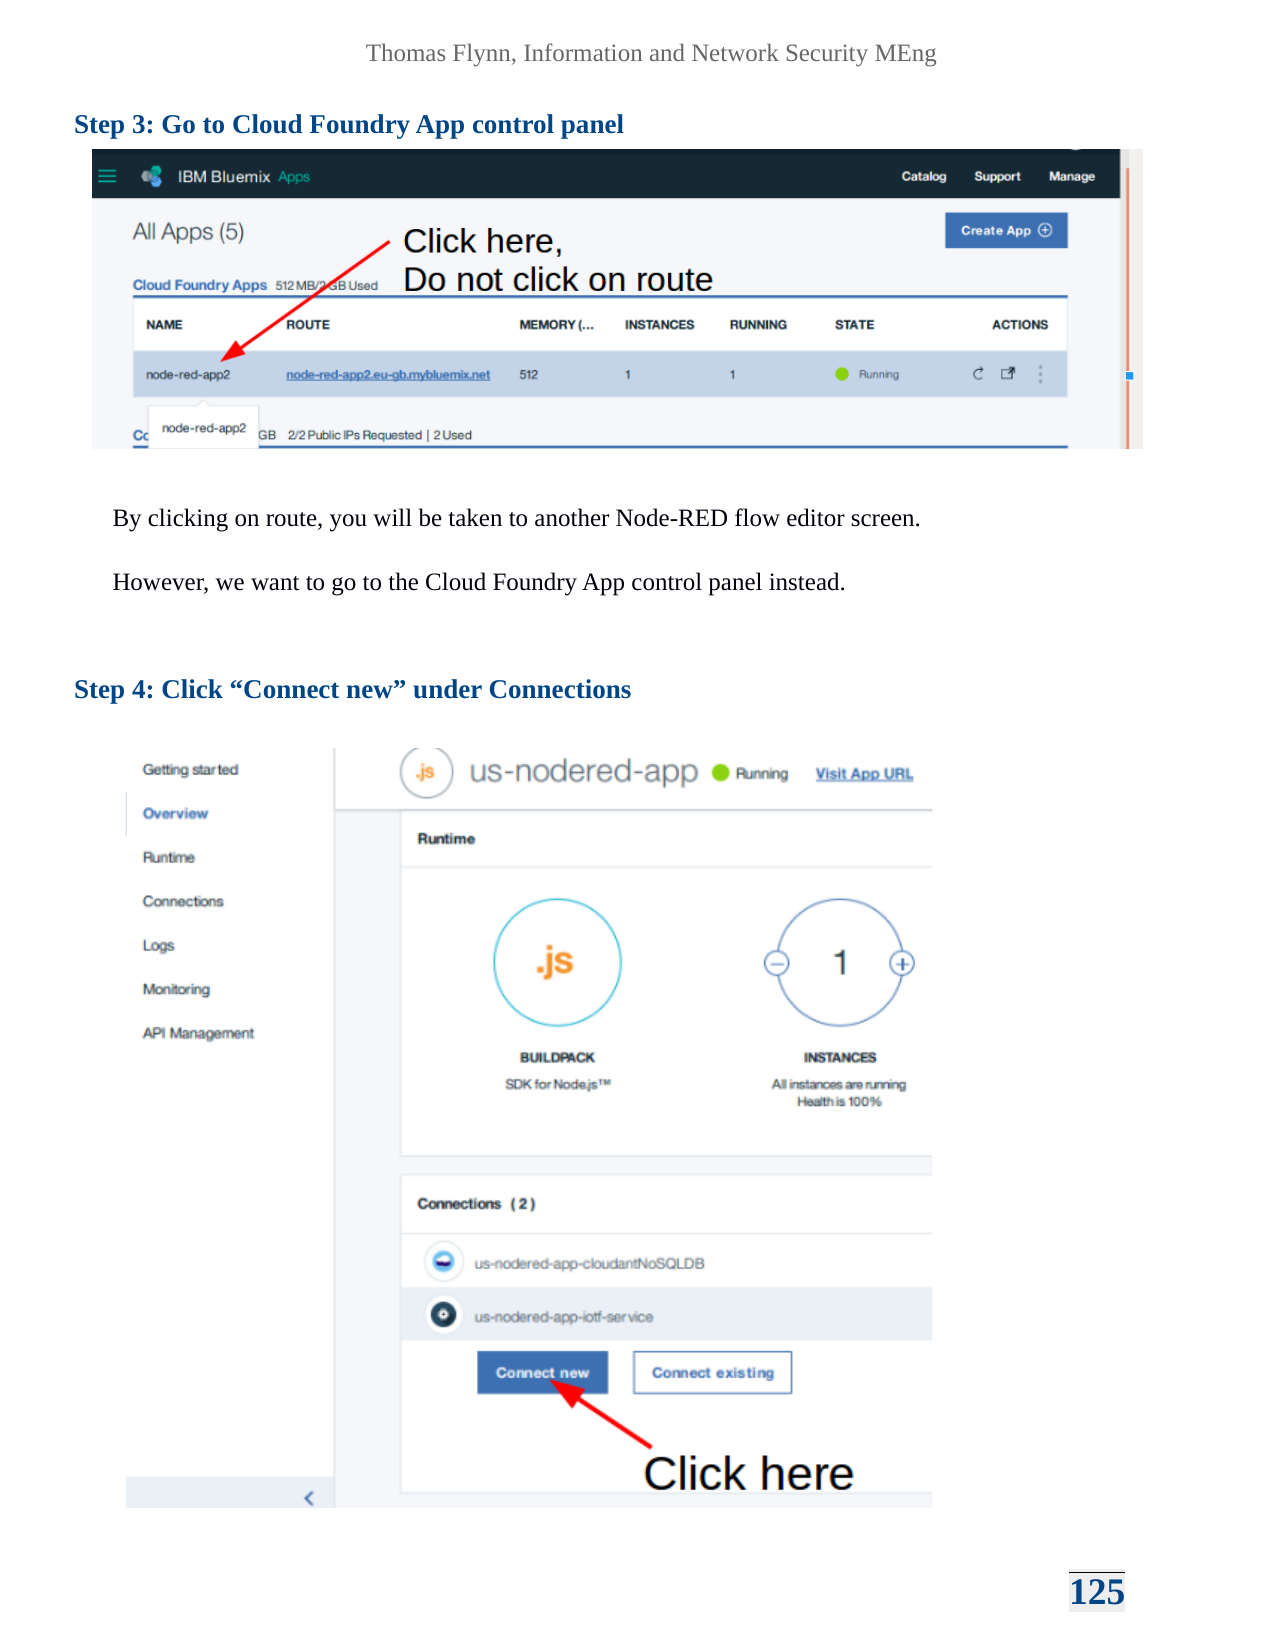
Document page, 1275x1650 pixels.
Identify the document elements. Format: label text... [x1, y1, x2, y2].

picture [125, 748, 933, 1508]
picture [92, 149, 1144, 449]
text By clicking on route, you will be taken to another Node-RED flow editor screen. [112, 503, 1125, 532]
subtitle Step 4: Click “Connect new” under Connections [74, 673, 1125, 704]
subtitle Step 3: Go to Cloud Foundry App control panel [74, 108, 1125, 139]
text However, we want to go to the Cloud Foundry App control panel instead. [112, 567, 1125, 596]
